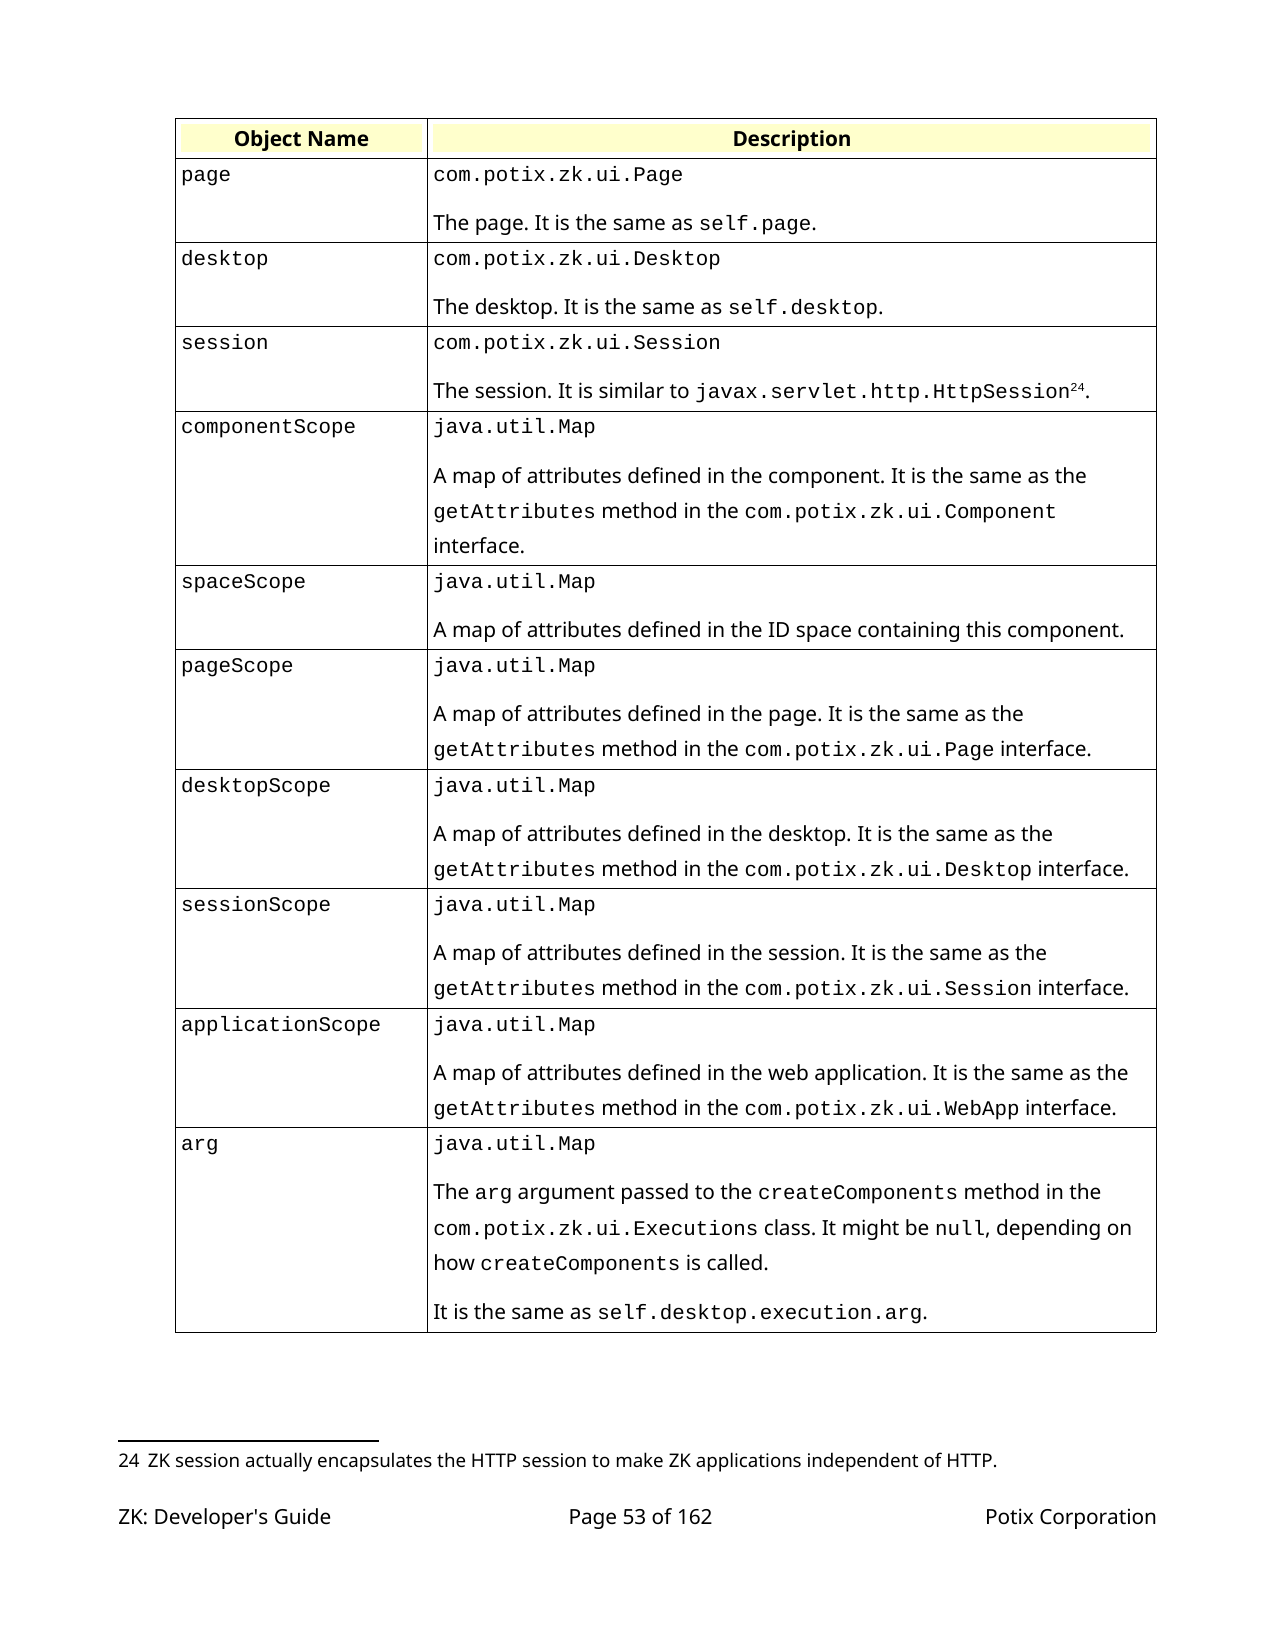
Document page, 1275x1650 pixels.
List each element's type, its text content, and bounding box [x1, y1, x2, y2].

table_cell com.potix.zk.ui.Page The page. It is the same as self.page. [428, 159, 1156, 242]
table_cell desktopScope [176, 770, 427, 888]
table_cell com.potix.zk.ui.Session The session. It is similar to javax.servlet.http.HttpSession. [428, 327, 1156, 411]
table_cell java.util.Map The arg argument passed to the createComponents method in the com.potix.zk.ui.Executions class. It might be null, depending on how createComponents is called. It is the same as self.desktop.execution.arg. [428, 1128, 1156, 1332]
table_cell applicationScope [176, 1009, 427, 1127]
table_cell arg [176, 1128, 427, 1332]
table_cell java.util.Map A map of attributes defined in the page. It is the same as the getAttributes method in the com.potix.zk.ui.Page interface. [428, 650, 1156, 769]
table_cell java.util.Map A map of attributes defined in the desktop. It is the same as the getAttributes method in the com.potix.zk.ui.Desktop interface. [428, 770, 1156, 888]
table_cell spaceScope [176, 566, 427, 649]
table_cell java.util.Map A map of attributes defined in the component. It is the same as the getAttributes method in the com.potix.zk.ui.Component interface. [428, 412, 1156, 565]
table_cell java.util.Map A map of attributes defined in the web application. It is the same as the getAttributes method in the com.potix.zk.ui.WebApp interface. [428, 1009, 1156, 1127]
table_cell java.util.Map A map of attributes defined in the ID space containing this component. [428, 566, 1156, 649]
table_header Description [428, 119, 1156, 158]
table_cell componentScope [176, 412, 427, 565]
table_cell page [176, 159, 427, 242]
table_cell com.potix.zk.ui.Desktop The desktop. It is the same as self.desktop. [428, 243, 1156, 326]
table_header Object Name [176, 119, 427, 158]
table_cell sessionScope [176, 889, 427, 1008]
table_cell desktop [176, 243, 427, 326]
table_cell session [176, 327, 427, 411]
table_cell java.util.Map A map of attributes defined in the session. It is the same as the getAttributes method in the com.potix.zk.ui.Session interface. [428, 889, 1156, 1008]
table_cell pageScope [176, 650, 427, 769]
